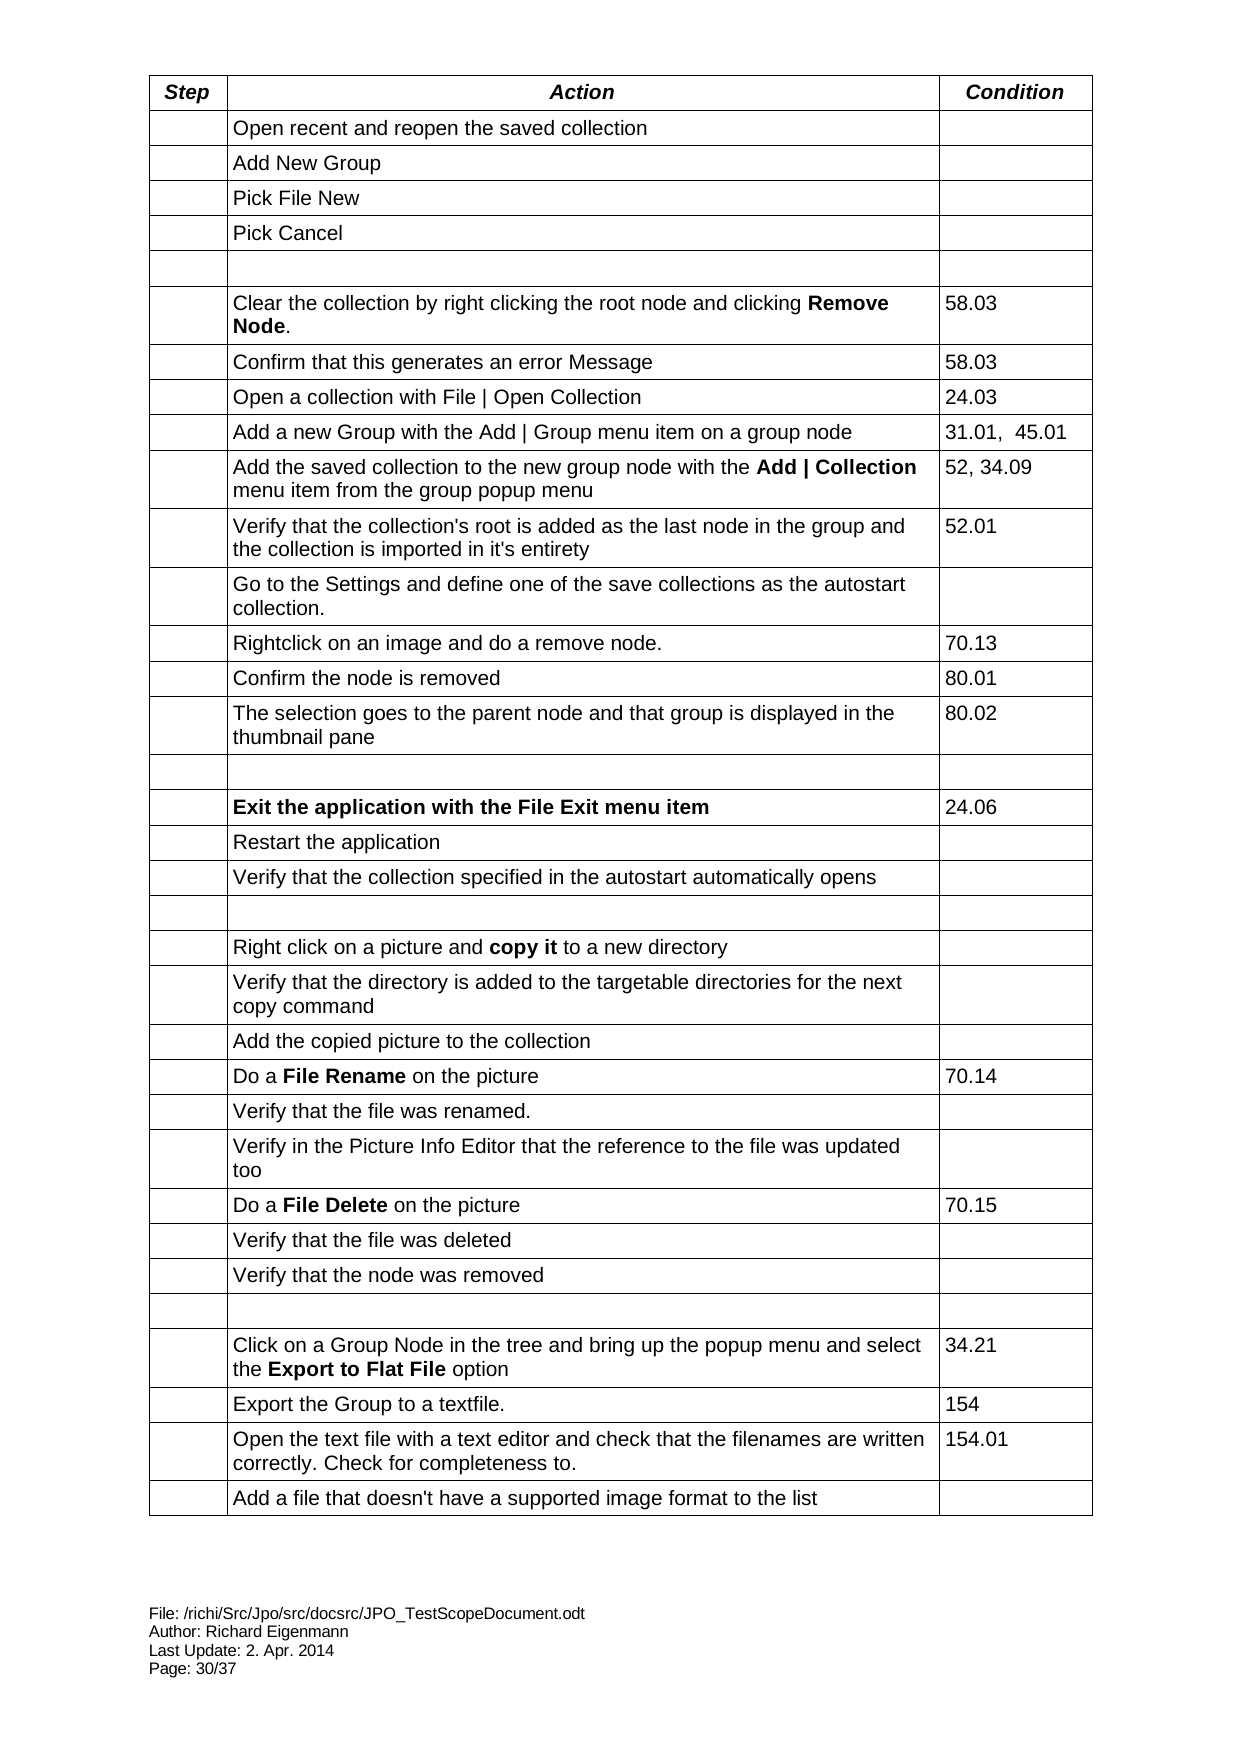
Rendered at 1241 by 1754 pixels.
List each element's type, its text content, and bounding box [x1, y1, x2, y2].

table_cell [940, 966, 1092, 1024]
table_cell Verify that the directory is added to the targetable directories for the next copy command [228, 966, 939, 1024]
table_cell [150, 662, 227, 696]
table_cell [150, 826, 227, 860]
table_cell [150, 931, 227, 965]
table_cell Do a File Rename on the picture [228, 1060, 939, 1094]
table_cell [150, 509, 227, 567]
table_cell [228, 1294, 939, 1328]
table_cell Confirm the node is removed [228, 662, 939, 696]
table_cell [150, 1481, 227, 1515]
table_cell Rightclick on an image and do a remove node. [228, 626, 939, 661]
table_cell [150, 380, 227, 414]
table_cell [940, 216, 1092, 250]
table_cell Exit the application with the File Exit menu item [228, 790, 939, 825]
table_cell [150, 415, 227, 450]
table_cell Verify that the node was removed [228, 1259, 939, 1293]
table_cell 34.21 [940, 1329, 1092, 1387]
table_header Action [228, 76, 939, 110]
table_cell 70.15 [940, 1189, 1092, 1223]
table_cell Export the Group to a textfile. [228, 1388, 939, 1422]
table_cell 80.01 [940, 662, 1092, 696]
table_cell Add New Group [228, 146, 939, 180]
table_cell [150, 1025, 227, 1059]
table_cell [150, 287, 227, 344]
table_cell [150, 1259, 227, 1293]
table_cell [150, 896, 227, 930]
table_cell [228, 755, 939, 789]
table_cell 24.06 [940, 790, 1092, 825]
table_cell Click on a Group Node in the tree and bring up the popup menu and select the Export to Flat File option [228, 1329, 939, 1387]
table_cell [228, 896, 939, 930]
table_cell [150, 251, 227, 286]
table_cell [150, 697, 227, 754]
table_cell Add a new Group with the Add | Group menu item on a group node [228, 415, 939, 450]
table_cell [150, 790, 227, 825]
table_cell [150, 216, 227, 250]
table_cell [940, 1224, 1092, 1258]
table_cell Clear the collection by right clicking the root node and clicking Remove Node. [228, 287, 939, 344]
table_cell [940, 826, 1092, 860]
table_cell [150, 146, 227, 180]
table_cell [940, 896, 1092, 930]
table_cell 31.01, 45.01 [940, 415, 1092, 450]
table_cell Verify that the file was renamed. [228, 1095, 939, 1129]
table_cell Open the text file with a text editor and check that the filenames are written correctly. Check for completeness to. [228, 1423, 939, 1480]
table_cell 24.03 [940, 380, 1092, 414]
table_cell [940, 1130, 1092, 1188]
table_cell [940, 1294, 1092, 1328]
table_cell [940, 146, 1092, 180]
table_cell The selection goes to the parent node and that group is displayed in the thumbnail pane [228, 697, 939, 754]
table_cell [940, 568, 1092, 625]
table_cell [940, 251, 1092, 286]
table_cell Verify that the collection specified in the autostart automatically opens [228, 861, 939, 895]
table_cell [940, 1259, 1092, 1293]
table_cell Add a file that doesn't have a supported image format to the list [228, 1481, 939, 1515]
table_cell 70.13 [940, 626, 1092, 661]
table_header Condition [940, 76, 1092, 110]
table_cell 70.14 [940, 1060, 1092, 1094]
table_cell [150, 1060, 227, 1094]
table_cell Verify that the collection's root is added as the last node in the group and the collection is imported in it's entirety [228, 509, 939, 567]
table_cell 80.02 [940, 697, 1092, 754]
table_cell Restart the application [228, 826, 939, 860]
table_cell [940, 1095, 1092, 1129]
table_cell [940, 931, 1092, 965]
table_cell Confirm that this generates an error Message [228, 345, 939, 379]
table_cell [150, 1388, 227, 1422]
table_cell [150, 111, 227, 145]
table_cell Verify in the Picture Info Editor that the reference to the file was updated too [228, 1130, 939, 1188]
table_header Step [150, 76, 227, 110]
table_cell [940, 1481, 1092, 1515]
table_cell Right click on a picture and copy it to a new directory [228, 931, 939, 965]
table_cell [150, 861, 227, 895]
table_cell [940, 861, 1092, 895]
table_cell [940, 181, 1092, 215]
table_cell 52.01 [940, 509, 1092, 567]
table_cell [940, 111, 1092, 145]
table_cell Pick Cancel [228, 216, 939, 250]
table_cell Open recent and reopen the saved collection [228, 111, 939, 145]
table_cell Pick File New [228, 181, 939, 215]
table_cell 58.03 [940, 287, 1092, 344]
table_cell [940, 1025, 1092, 1059]
table_cell [150, 755, 227, 789]
table_cell [150, 568, 227, 625]
table_cell [940, 755, 1092, 789]
table_cell [150, 451, 227, 508]
table_cell 58.03 [940, 345, 1092, 379]
table_cell [150, 1329, 227, 1387]
table_cell [150, 181, 227, 215]
table_cell 154.01 [940, 1423, 1092, 1480]
table_cell [150, 345, 227, 379]
table_cell [150, 1189, 227, 1223]
table_cell Do a File Delete on the picture [228, 1189, 939, 1223]
table_cell Verify that the file was deleted [228, 1224, 939, 1258]
table_cell 154 [940, 1388, 1092, 1422]
table_cell [150, 1224, 227, 1258]
table_cell Go to the Settings and define one of the save collections as the autostart collection. [228, 568, 939, 625]
table_cell Open a collection with File | Open Collection [228, 380, 939, 414]
table_cell [228, 251, 939, 286]
table_cell [150, 1130, 227, 1188]
table_cell Add the copied picture to the collection [228, 1025, 939, 1059]
table_cell 52, 34.09 [940, 451, 1092, 508]
table_cell [150, 1294, 227, 1328]
table_cell [150, 966, 227, 1024]
table_cell Add the saved collection to the new group node with the Add | Collection menu item from the group popup menu [228, 451, 939, 508]
table_cell [150, 626, 227, 661]
table_cell [150, 1423, 227, 1480]
table_cell [150, 1095, 227, 1129]
